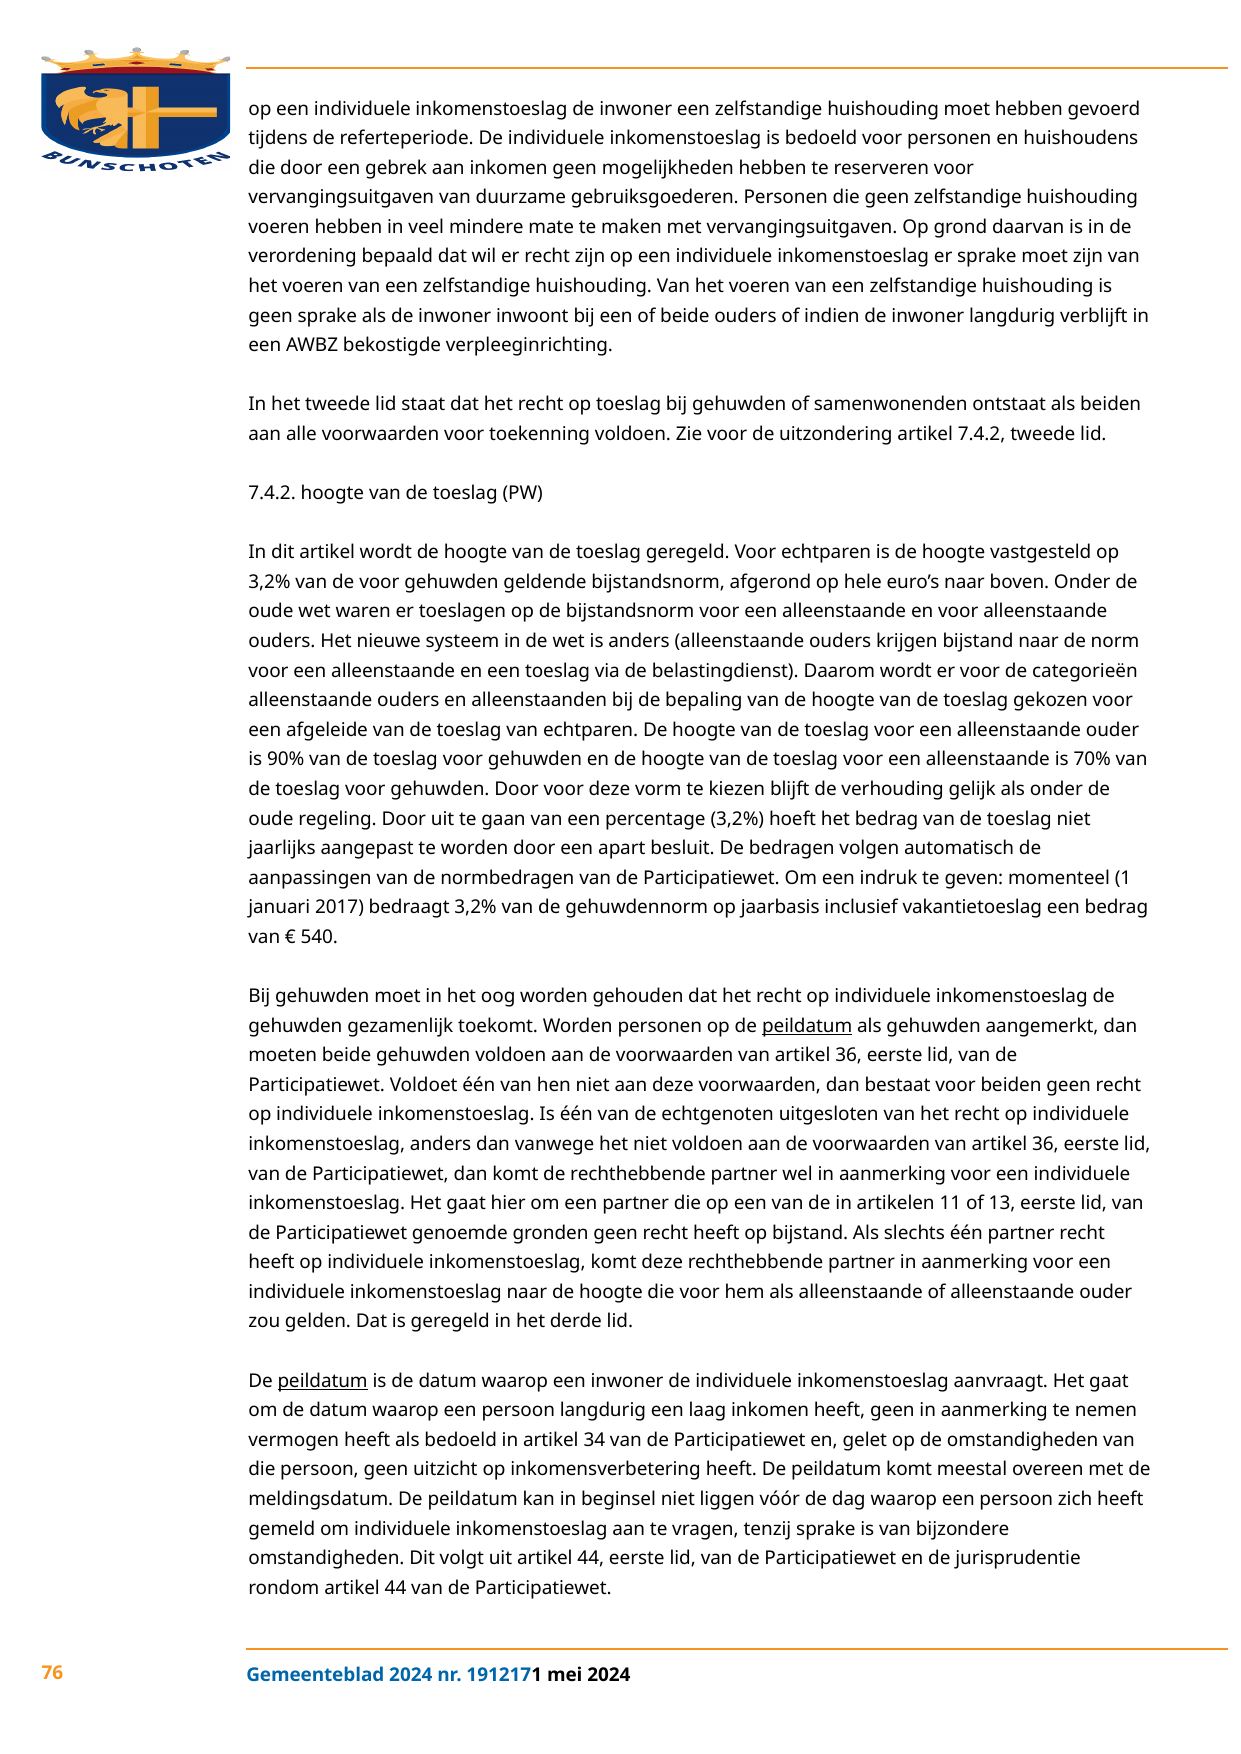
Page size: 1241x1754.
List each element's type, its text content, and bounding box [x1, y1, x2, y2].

text De peildatum is de datum waarop een inwoner de individuele inkomenstoeslag aanvraagt. Het gaat om de datum waarop een persoon langdurig een laag inkomen heeft, geen in aanmerking te nemen vermogen heeft als bedoeld in artikel 34 van de Participatiewet en, gelet op de omstandigheden van die persoon, geen uitzicht op inkomensverbetering heeft. De peildatum komt meestal overeen met de meldingsdatum. De peildatum kan in beginsel niet liggen vóór de dag waarop een persoon zich heeft gemeld om individuele inkomenstoeslag aan te vragen, tenzij sprake is van bijzondere omstandigheden. Dit volgt uit artikel 44, eerste lid, van de Participatiewet en de jurisprudentie rondom artikel 44 van de Participatiewet. [248, 1367, 1152, 1600]
text In dit artikel wordt de hoogte van de toeslag geregeld. Voor echtparen is de hoogte vastgesteld op 3,2% van de voor gehuwden geldende bijstandsnorm, afgerond op hele euro’s naar boven. Onder de oude wet waren er toeslagen op de bijstandsnorm voor een alleenstaande en voor alleenstaande ouders. Het nieuwe systeem in de wet is anders (alleenstaande ouders krijgen bijstand naar de norm voor een alleenstaande en een toeslag via de belastingdienst). Daarom wordt er voor de categorieën alleenstaande ouders en alleenstaanden bij de bepaling van de hoogte van de toeslag gekozen voor een afgeleide van de toeslag van echtparen. De hoogte van de toeslag voor een alleenstaande ouder is 90% van de toeslag voor gehuwden en de hoogte van de toeslag voor een alleenstaande is 70% van de toeslag voor gehuwden. Door voor deze vorm te kiezen blijft de verhouding gelijk als onder de oude regeling. Door uit te gaan van een percentage (3,2%) hoeft het bedrag van de toeslag niet jaarlijks aangepast te worden door een apart besluit. De bedragen volgen automatisch de aanpassingen van de normbedragen van de Participatiewet. Om een indruk te geven: momenteel (1 januari 2017) bedraagt 3,2% van de gehuwdennorm op jaarbasis inclusief vakantietoeslag een bedrag van € 540. [248, 538, 1152, 949]
picture [41, 47, 231, 172]
text In het tweede lid staat dat het recht op toeslag bij gehuwden of samenwonenden ontstaat als beiden aan alle voorwaarden voor toekenning voldoen. Zie voor de uitzondering artikel 7.4.2, tweede lid. [248, 391, 1152, 446]
text Bij gehuwden moet in het oog worden gehouden dat het recht op individuele inkomenstoeslag de gehuwden gezamenlijk toekomt. Worden personen op de peildatum als gehuwden aangemerkt, dan moeten beide gehuwden voldoen aan de voorwaarden van artikel 36, eerste lid, van de Participatiewet. Voldoet één van hen niet aan deze voorwaarden, dan bestaat voor beiden geen recht op individuele inkomenstoeslag. Is één van de echtgenoten uitgesloten van het recht op individuele inkomenstoeslag, anders dan vanwege het niet voldoen aan de voorwaarden van artikel 36, eerste lid, van de Participatiewet, dan komt de rechthebbende partner wel in aanmerking voor een individuele inkomenstoeslag. Het gaat hier om een partner die op een van de in artikelen 11 of 13, eerste lid, van de Participatiewet genoemde gronden geen recht heeft op bijstand. Als slechts één partner recht heeft op individuele inkomenstoeslag, komt deze rechthebbende partner in aanmerking voor een individuele inkomenstoeslag naar de hoogte die voor hem als alleenstaande of alleenstaande ouder zou gelden. Dat is geregeld in het derde lid. [248, 982, 1152, 1333]
text op een individuele inkomenstoeslag de inwoner een zelfstandige huishouding moet hebben gevoerd tijdens de referteperiode. De individuele inkomenstoeslag is bedoeld voor personen en huishoudens die door een gebrek aan inkomen geen mogelijkheden hebben te reserveren voor vervangingsuitgaven van duurzame gebruiksgoederen. Personen die geen zelfstandige huishouding voeren hebben in veel mindere mate te maken met vervangingsuitgaven. Op grond daarvan is in de verordening bepaald dat wil er recht zijn op een individuele inkomenstoeslag er sprake moet zijn van het voeren van een zelfstandige huishouding. Van het voeren van een zelfstandige huishouding is geen sprake als de inwoner inwoont bij een of beide ouders of indien de inwoner langdurig verblijft in een AWBZ bekostigde verpleeginrichting. [248, 95, 1152, 357]
text 7.4.2. hoogte van de toeslag (PW) [248, 479, 1152, 505]
